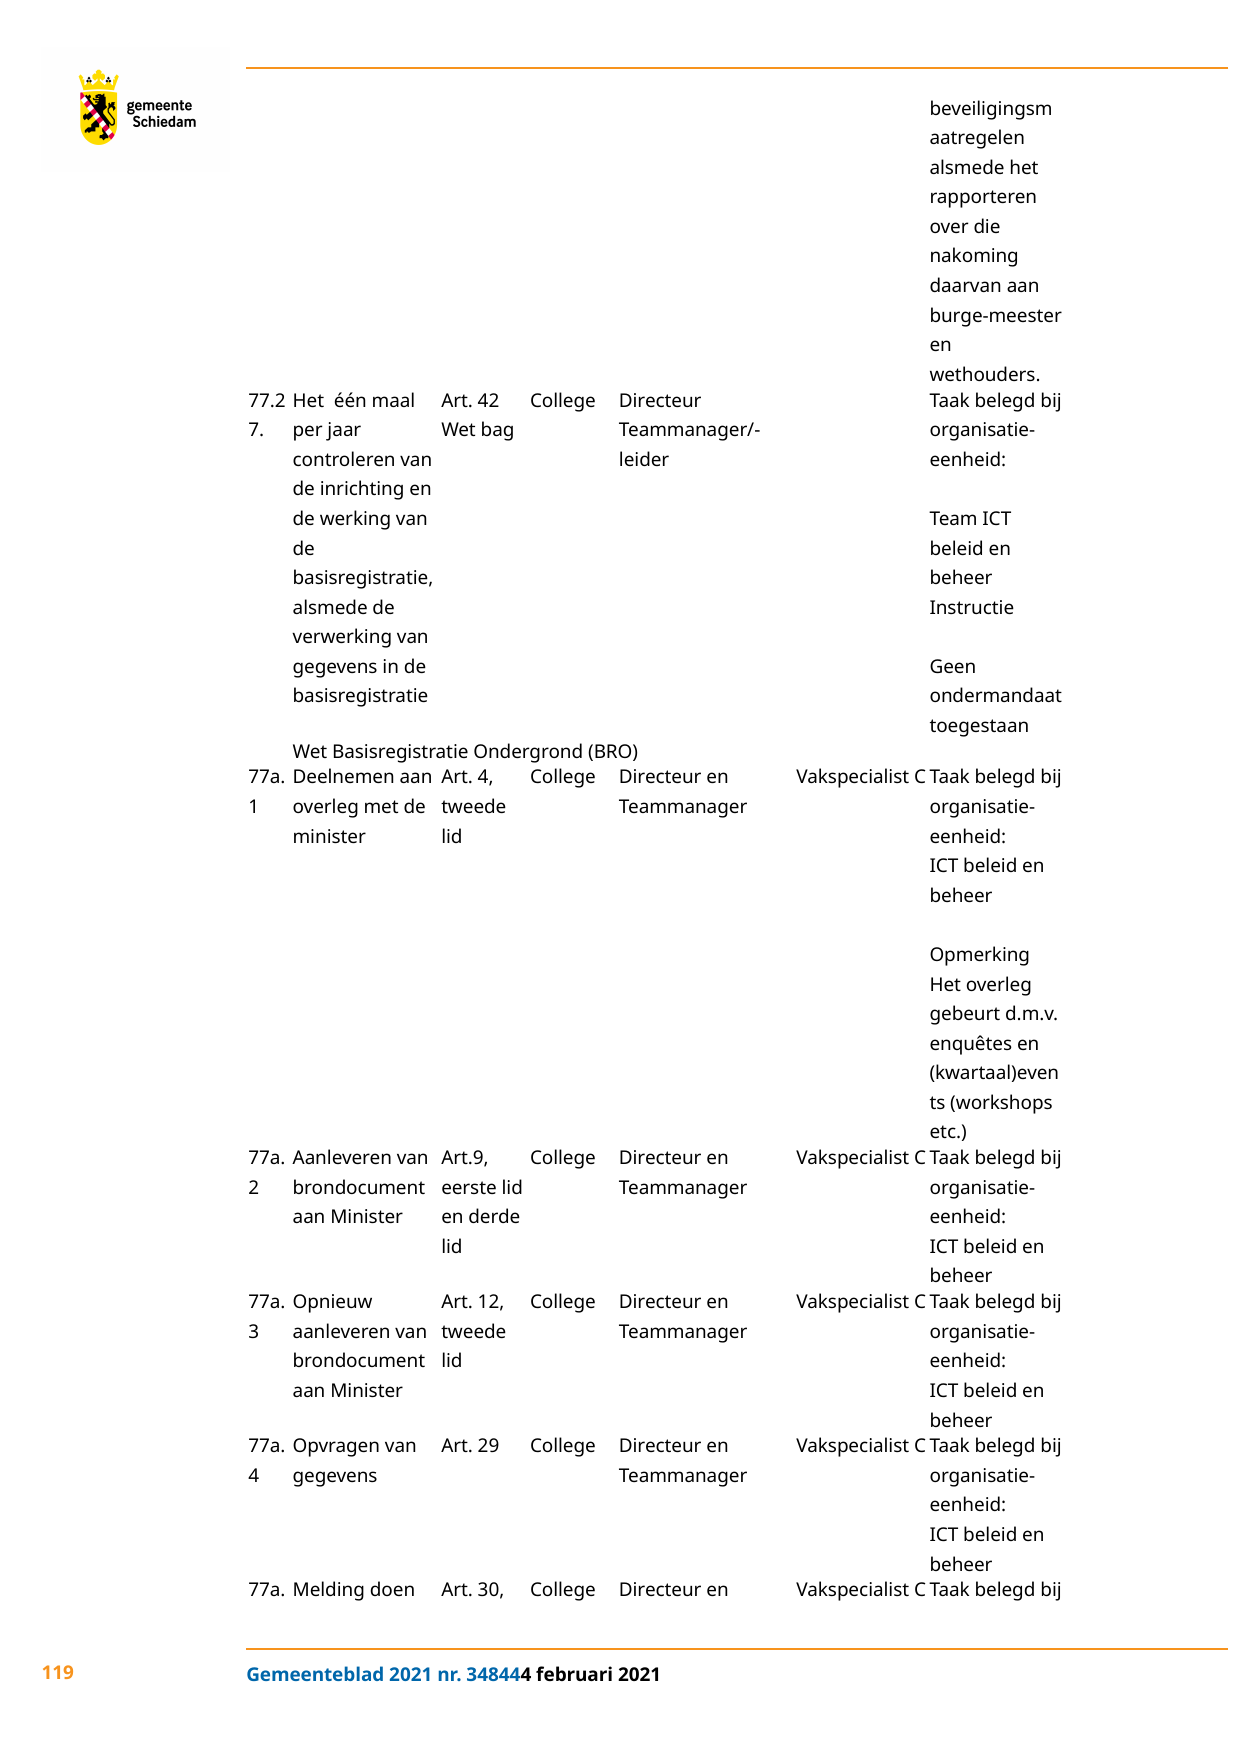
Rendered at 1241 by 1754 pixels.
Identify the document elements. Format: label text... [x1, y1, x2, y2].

table_cell Directeur en Teammanager [619, 1433, 796, 1577]
table_cell Directeur en Teammanager [619, 1144, 796, 1288]
table_cell 77a. [248, 1577, 292, 1602]
table_cell [796, 95, 929, 387]
table_cell College [530, 1144, 619, 1288]
table_cell Opnieuw aanleveren van brondocument aan Minister [293, 1289, 441, 1432]
table_cell College [530, 1289, 619, 1432]
table_cell College [530, 1577, 619, 1602]
table_cell [796, 387, 929, 738]
table_cell Deelnemen aan overleg met de minister [293, 764, 441, 1144]
table_cell Vakspecialist C [796, 1289, 929, 1432]
table_cell Vakspecialist C [796, 1433, 929, 1577]
table_cell [248, 95, 292, 387]
table_cell Art. 30, [441, 1577, 530, 1602]
table_cell Taak belegd bij organisatie-eenheid: ICT beleid en beheer [929, 1144, 1063, 1288]
table_cell Melding doen [293, 1577, 441, 1602]
table_cell [441, 95, 530, 387]
table_cell 77a.3 [248, 1289, 292, 1432]
table_cell Taak belegd bij organisatie-eenheid: ICT beleid en beheer [929, 1289, 1063, 1432]
table_cell Opvragen van gegevens [293, 1433, 441, 1577]
table_cell Het één maal per jaar controleren van de inrichting en de werking van de basisregistratie, alsmede de verwerking van gegevens in de basisregistratie [293, 387, 441, 738]
table_cell Directeur en Teammanager [619, 1289, 796, 1432]
table_cell Directeur Teammanager/-leider [619, 387, 796, 738]
table_cell 77.27. [248, 387, 292, 738]
table_cell beveiligingsmaatregelen alsmede het rapporteren over die nakoming daarvan aan burge-meester en wethouders. [929, 95, 1063, 387]
table_cell Art.9, eerste lid en derde lid [441, 1144, 530, 1288]
table_cell Taak belegd bij organisatie-eenheid: ICT beleid en beheer [929, 1433, 1063, 1577]
table_cell College [530, 1433, 619, 1577]
table_cell Art. 4, tweede lid [441, 764, 530, 1144]
table_cell Art. 29 [441, 1433, 530, 1577]
table_cell 77a.2 [248, 1144, 292, 1288]
table_cell Vakspecialist C [796, 764, 929, 1144]
table_cell Aanleveren van brondocument aan Minister [293, 1144, 441, 1288]
table_cell College [530, 387, 619, 738]
table_cell Directeur en [619, 1577, 796, 1602]
table_cell [841, 738, 974, 764]
table_cell Taak belegd bij organisatie-eenheid: ICT beleid en beheer Opmerking Het overleg gebeurt d.m.v. enquêtes en (kwartaal)events (workshops etc.) [929, 764, 1063, 1144]
table_cell Wet Basisregistratie Ondergrond (BRO) [293, 738, 663, 764]
table_cell [663, 738, 707, 764]
table_cell [248, 738, 292, 764]
table_cell Vakspecialist C [796, 1577, 929, 1602]
table_cell [974, 738, 1107, 764]
table_cell [708, 738, 841, 764]
table_cell [619, 95, 796, 387]
table_cell Taak belegd bij organisatie-eenheid: Team ICT beleid en beheer Instructie Geen ondermandaat toegestaan [929, 387, 1063, 738]
table_cell Taak belegd bij [929, 1577, 1063, 1602]
table_cell Art. 12, tweede lid [441, 1289, 530, 1432]
table_cell [530, 95, 619, 387]
picture [41, 47, 231, 172]
table_cell [293, 95, 441, 387]
table_cell 77a.4 [248, 1433, 292, 1577]
table_cell Directeur en Teammanager [619, 764, 796, 1144]
table_cell Art. 42 Wet bag [441, 387, 530, 738]
table_cell College [530, 764, 619, 1144]
table_cell Vakspecialist C [796, 1144, 929, 1288]
table_cell 77a.1 [248, 764, 292, 1144]
